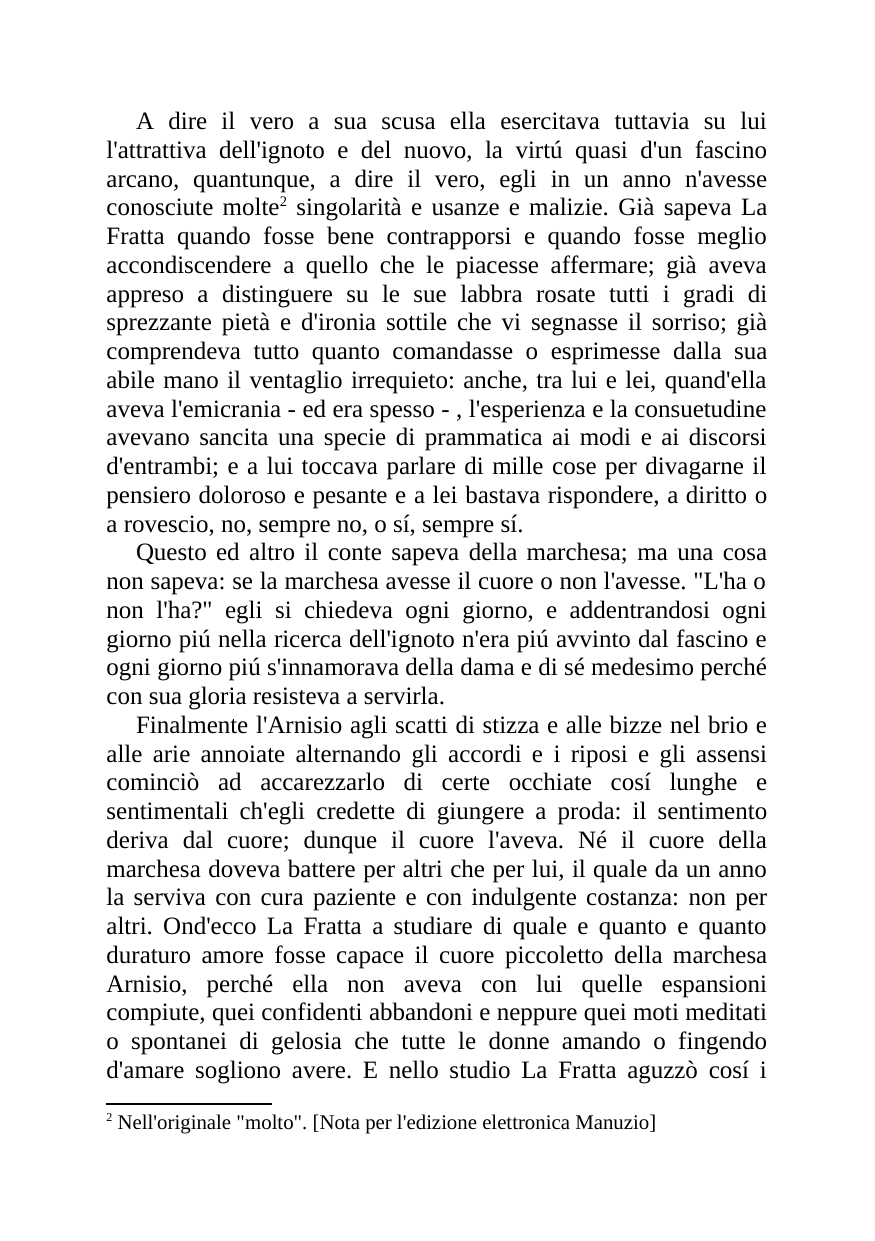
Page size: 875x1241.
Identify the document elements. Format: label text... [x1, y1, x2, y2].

text Nell'originale "molto". [Nota per l'edizione elettronica Manuzio] [106, 1110, 768, 1134]
text Finalmente l'Arnisio agli scatti di stizza e alle bizze nel brio e alle arie annoiate alternando gli accordi e i riposi e gli assensi cominciò ad accarezzarlo di certe occhiate cosí lunghe e sentimentali ch'egli credette di giungere a proda: il sentimento deriva dal cuore; dunque il cuore l'aveva. Né il cuore della marchesa doveva battere per altri che per lui, il quale da un anno la serviva con cura paziente e con indulgente costanza: non per altri. Ond'ecco La Fratta a studiare di quale e quanto e quanto duraturo amore fosse capace il cuore piccoletto della marchesa Arnisio, perché ella non aveva con lui quelle espansioni compiute, quei confidenti abbandoni e neppure quei moti meditati o spontanei di gelosia che tutte le donne amando o fingendo d'amare sogliono avere. E nello studio La Fratta aguzzò cosí i [106, 710, 768, 1084]
text A dire il vero a sua scusa ella esercitava tuttavia su lui l'attrattiva dell'ignoto e del nuovo, la virtú quasi d'un fascino arcano, quantunque, a dire il vero, egli in un anno n'avesse conosciute molte singolarità e usanze e malizie. Già sapeva La Fratta quando fosse bene contrapporsi e quando fosse meglio accondiscendere a quello che le piacesse affermare; già aveva appreso a distinguere su le sue labbra rosate tutti i gradi di sprezzante pietà e d'ironia sottile che vi segnasse il sorriso; già comprendeva tutto quanto comandasse o esprimesse dalla sua abile mano il ventaglio irrequieto: anche, tra lui e lei, quand'ella aveva l'emicrania - ed era spesso - , l'esperienza e la consuetudine avevano sancita una specie di prammatica ai modi e ai discorsi d'entrambi; e a lui toccava parlare di mille cose per divagarne il pensiero doloroso e pesante e a lei bastava rispondere, a diritto o a rovescio, no, sempre no, o sí, sempre sí. [106, 106, 768, 537]
text Questo ed altro il conte sapeva della marchesa; ma una cosa non sapeva: se la marchesa avesse il cuore o non l'avesse. "L'ha o non l'ha?" egli si chiedeva ogni giorno, e addentrandosi ogni giorno piú nella ricerca dell'ignoto n'era piú avvinto dal fascino e ogni giorno piú s'innamorava della dama e di sé medesimo perché con sua gloria resisteva a servirla. [106, 537, 768, 710]
